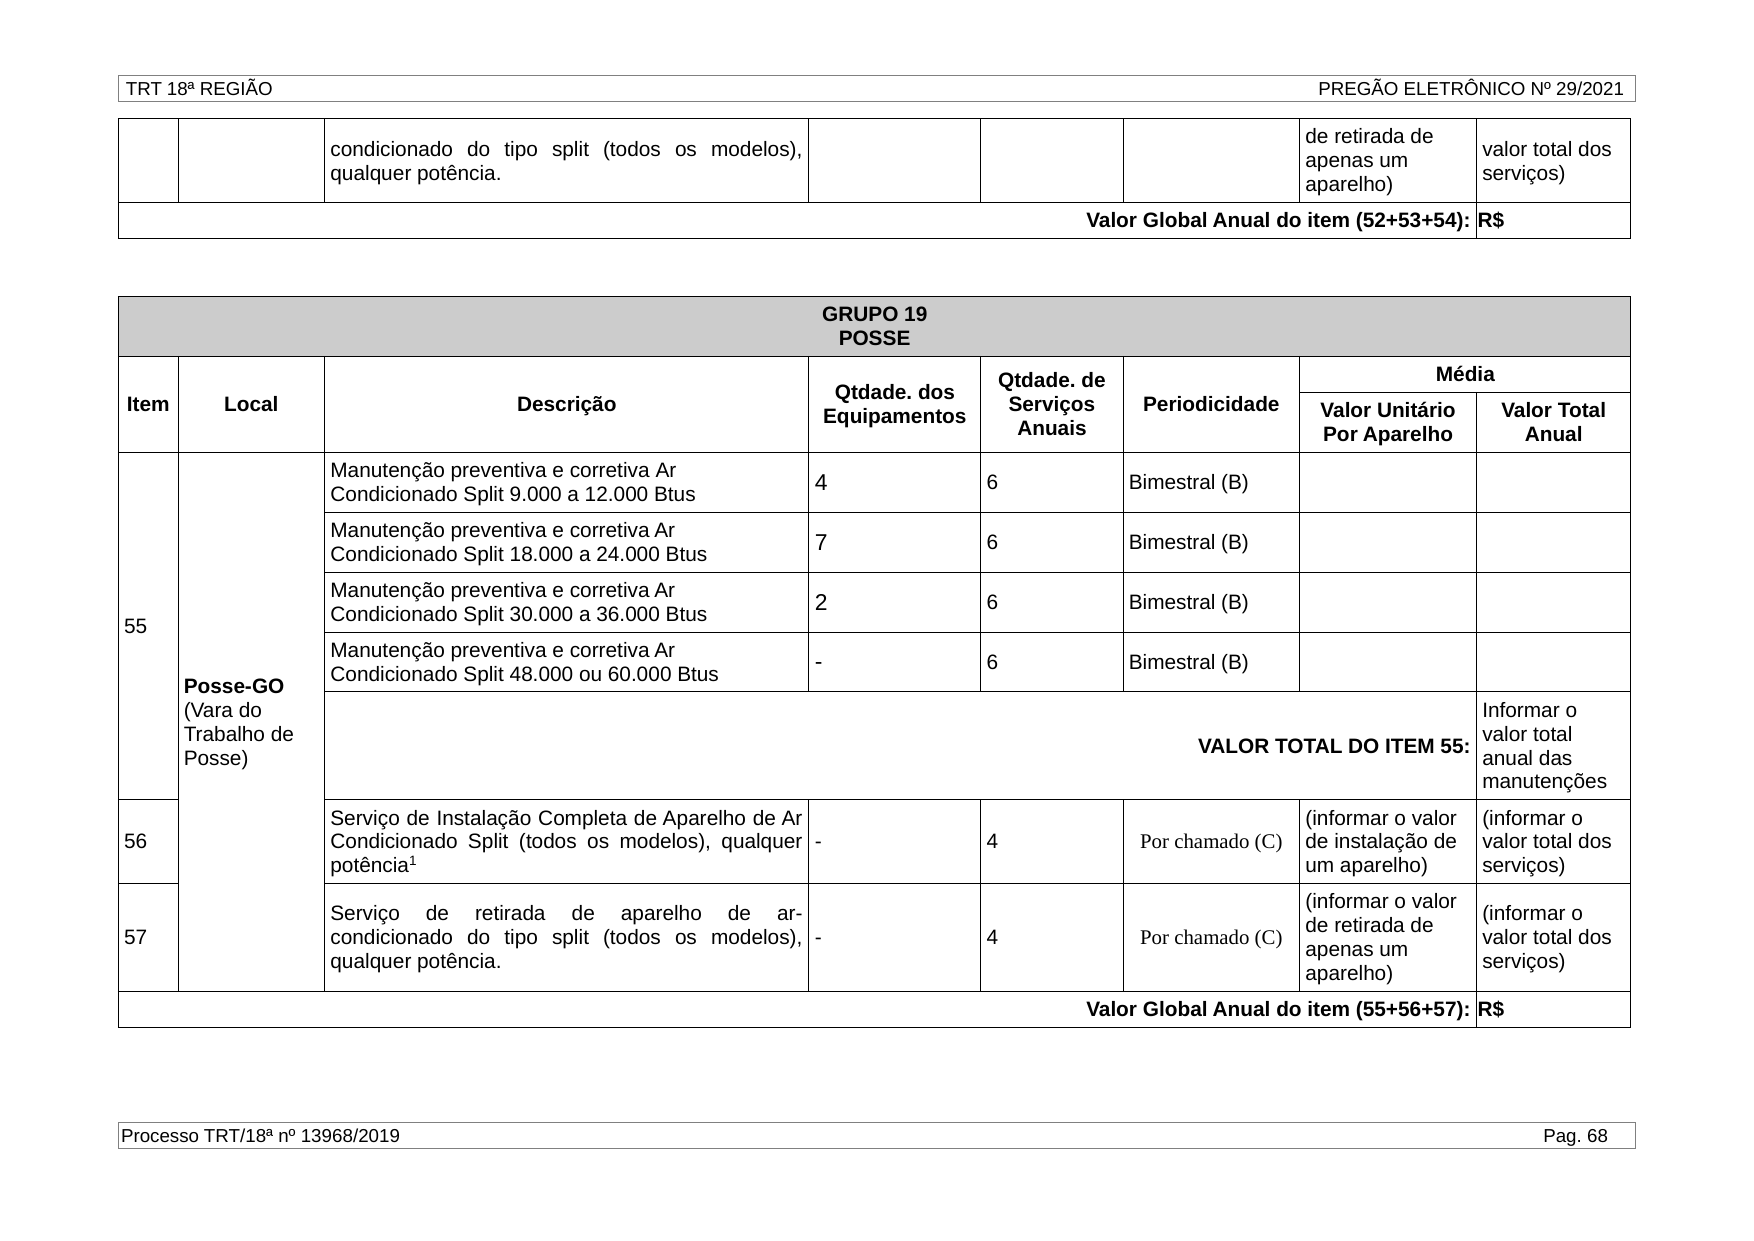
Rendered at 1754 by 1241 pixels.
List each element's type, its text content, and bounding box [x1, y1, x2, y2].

table_cell 6 [981, 513, 1123, 571]
table_cell Manutenção preventiva e corretiva Ar Condicionado Split 48.000 ou 60.000 Btus [325, 633, 808, 691]
table_cell Valor Global Anual do item (52+53+54): [119, 203, 1476, 238]
table_cell - [809, 633, 980, 691]
table_cell [1300, 453, 1476, 512]
table_cell Valor Unitário Por Aparelho [1300, 393, 1476, 452]
table_cell [1300, 633, 1476, 691]
table_cell [119, 119, 178, 202]
table_cell 2 [809, 573, 980, 631]
table_cell Local [179, 357, 324, 452]
table_cell [1477, 633, 1630, 691]
table_cell Serviço de retirada de aparelho de ar-condicionado do tipo split (todos os modelos), qualquer potência. [325, 884, 808, 991]
table_cell R$ [1477, 992, 1630, 1027]
table_cell Por chamado (C) [1124, 800, 1299, 883]
table_cell Serviço de Instalação Completa de Aparelho de Ar Condicionado Split (todos os modelos), qualquer potência1 [325, 800, 808, 883]
table_cell Por chamado (C) [1124, 884, 1299, 991]
table_cell (informar o valor total dos serviços) [1477, 800, 1630, 883]
table_cell Valor Total Anual [1477, 393, 1630, 452]
table_cell de retirada de apenas um aparelho) [1300, 119, 1476, 202]
table_cell Média [1300, 357, 1630, 392]
table_cell 56 [119, 800, 178, 883]
table_cell 4 [981, 800, 1123, 883]
table_cell (informar o valor de instalação de um aparelho) [1300, 800, 1476, 883]
table_cell Valor Global Anual do item (55+56+57): [119, 992, 1476, 1027]
table_cell Bimestral (B) [1124, 573, 1299, 631]
table_cell 4 [981, 884, 1123, 991]
table_cell 7 [809, 513, 980, 571]
table_cell Bimestral (B) [1124, 453, 1299, 512]
table_cell 6 [981, 453, 1123, 512]
table_cell 57 [119, 884, 178, 991]
table_cell VALOR TOTAL DO ITEM 55: [325, 692, 1476, 799]
table_cell Qtdade. dos Equipamentos [809, 357, 980, 452]
table_cell condicionado do tipo split (todos os modelos), qualquer potência. [325, 119, 808, 202]
table_header GRUPO 19 POSSE [119, 297, 1630, 356]
table_cell (informar o valor de retirada de apenas um aparelho) [1300, 884, 1476, 991]
table_cell 55 [119, 453, 178, 799]
table_cell [1124, 119, 1299, 202]
table_cell [179, 119, 324, 202]
table_cell [1477, 513, 1630, 571]
table_cell Manutenção preventiva e corretiva Ar Condicionado Split 18.000 a 24.000 Btus [325, 513, 808, 571]
table_cell Bimestral (B) [1124, 513, 1299, 571]
table_cell valor total dos serviços) [1477, 119, 1630, 202]
table_cell [1300, 513, 1476, 571]
table_cell [1477, 453, 1630, 512]
table_cell Posse-GO (Vara do Trabalho de Posse) [179, 453, 324, 991]
table_cell - [809, 884, 980, 991]
table_cell Descrição [325, 357, 808, 452]
table_cell Qtdade. de Serviços Anuais [981, 357, 1123, 452]
table_cell Manutenção preventiva e corretiva Ar Condicionado Split 9.000 a 12.000 Btus [325, 453, 808, 512]
table_cell 6 [981, 633, 1123, 691]
table_cell (informar o valor total dos serviços) [1477, 884, 1630, 991]
table_cell R$ [1477, 203, 1630, 238]
table_cell Informar o valor total anual das manutenções [1477, 692, 1630, 799]
table_cell [1477, 573, 1630, 631]
table_cell Bimestral (B) [1124, 633, 1299, 691]
table_cell Item [119, 357, 178, 452]
table_cell [981, 119, 1123, 202]
table_cell 4 [809, 453, 980, 512]
table_cell 6 [981, 573, 1123, 631]
table_cell Periodicidade [1124, 357, 1299, 452]
table_cell [1300, 573, 1476, 631]
table_cell - [809, 119, 980, 202]
table_cell - [809, 800, 980, 883]
table_cell Manutenção preventiva e corretiva Ar Condicionado Split 30.000 a 36.000 Btus [325, 573, 808, 631]
